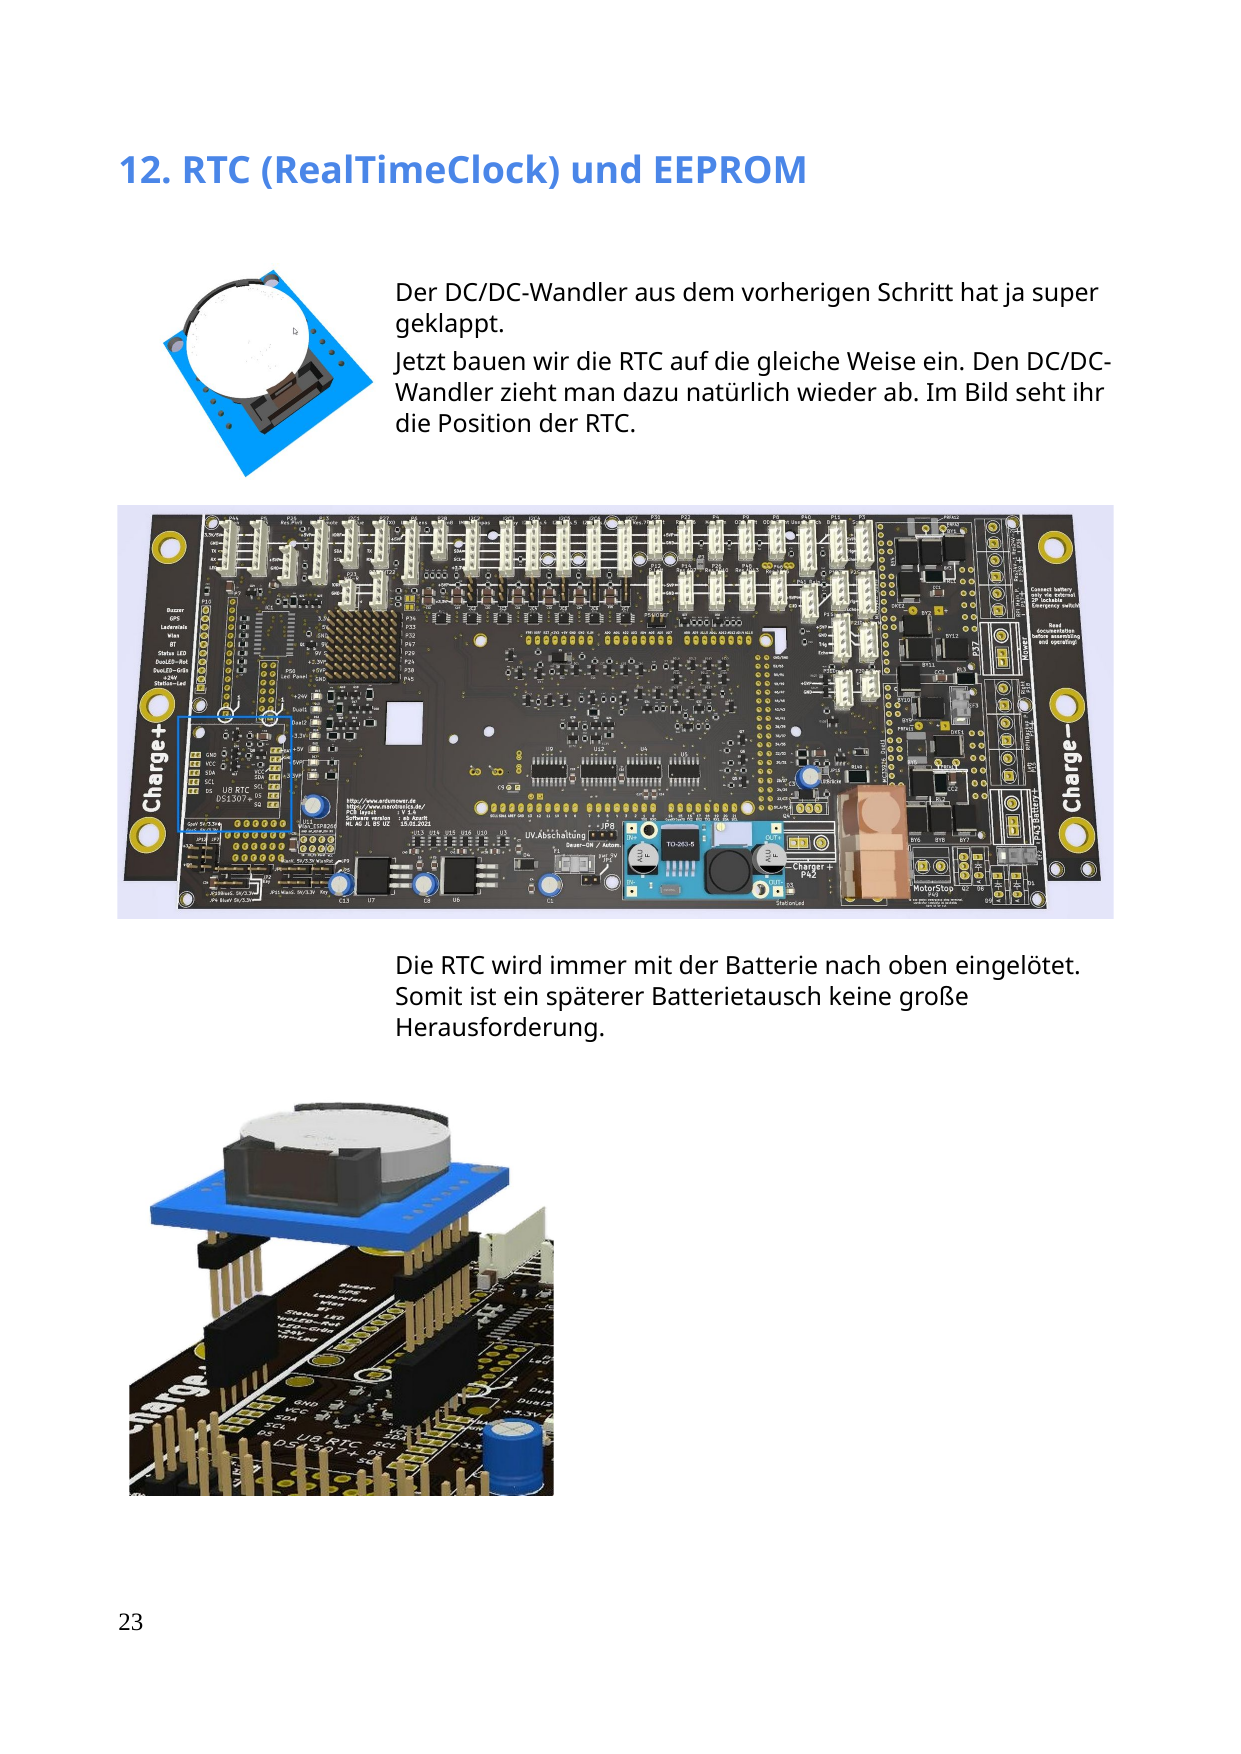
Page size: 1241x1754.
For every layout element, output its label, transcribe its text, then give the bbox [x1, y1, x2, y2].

subtitle 12. RTC (RealTimeClock) und EEPROM [118, 143, 1122, 194]
picture [129, 1077, 554, 1496]
picture [117, 505, 1114, 919]
picture [159, 263, 383, 481]
text Jetzt bauen wir die RTC auf die gleiche Weise ein. Den DC/DC-Wandler zieht man dazu natürlich wieder ab. Im Bild seht ihr die Position der RTC. Die RTC wird immer mit der Batterie nach oben eingelötet. Somit ist ein späterer Batterietausch keine große Herausforderung. [395, 345, 1122, 1043]
text Der DC/DC-Wandler aus dem vorherigen Schritt hat ja super geklappt. [395, 277, 1122, 339]
